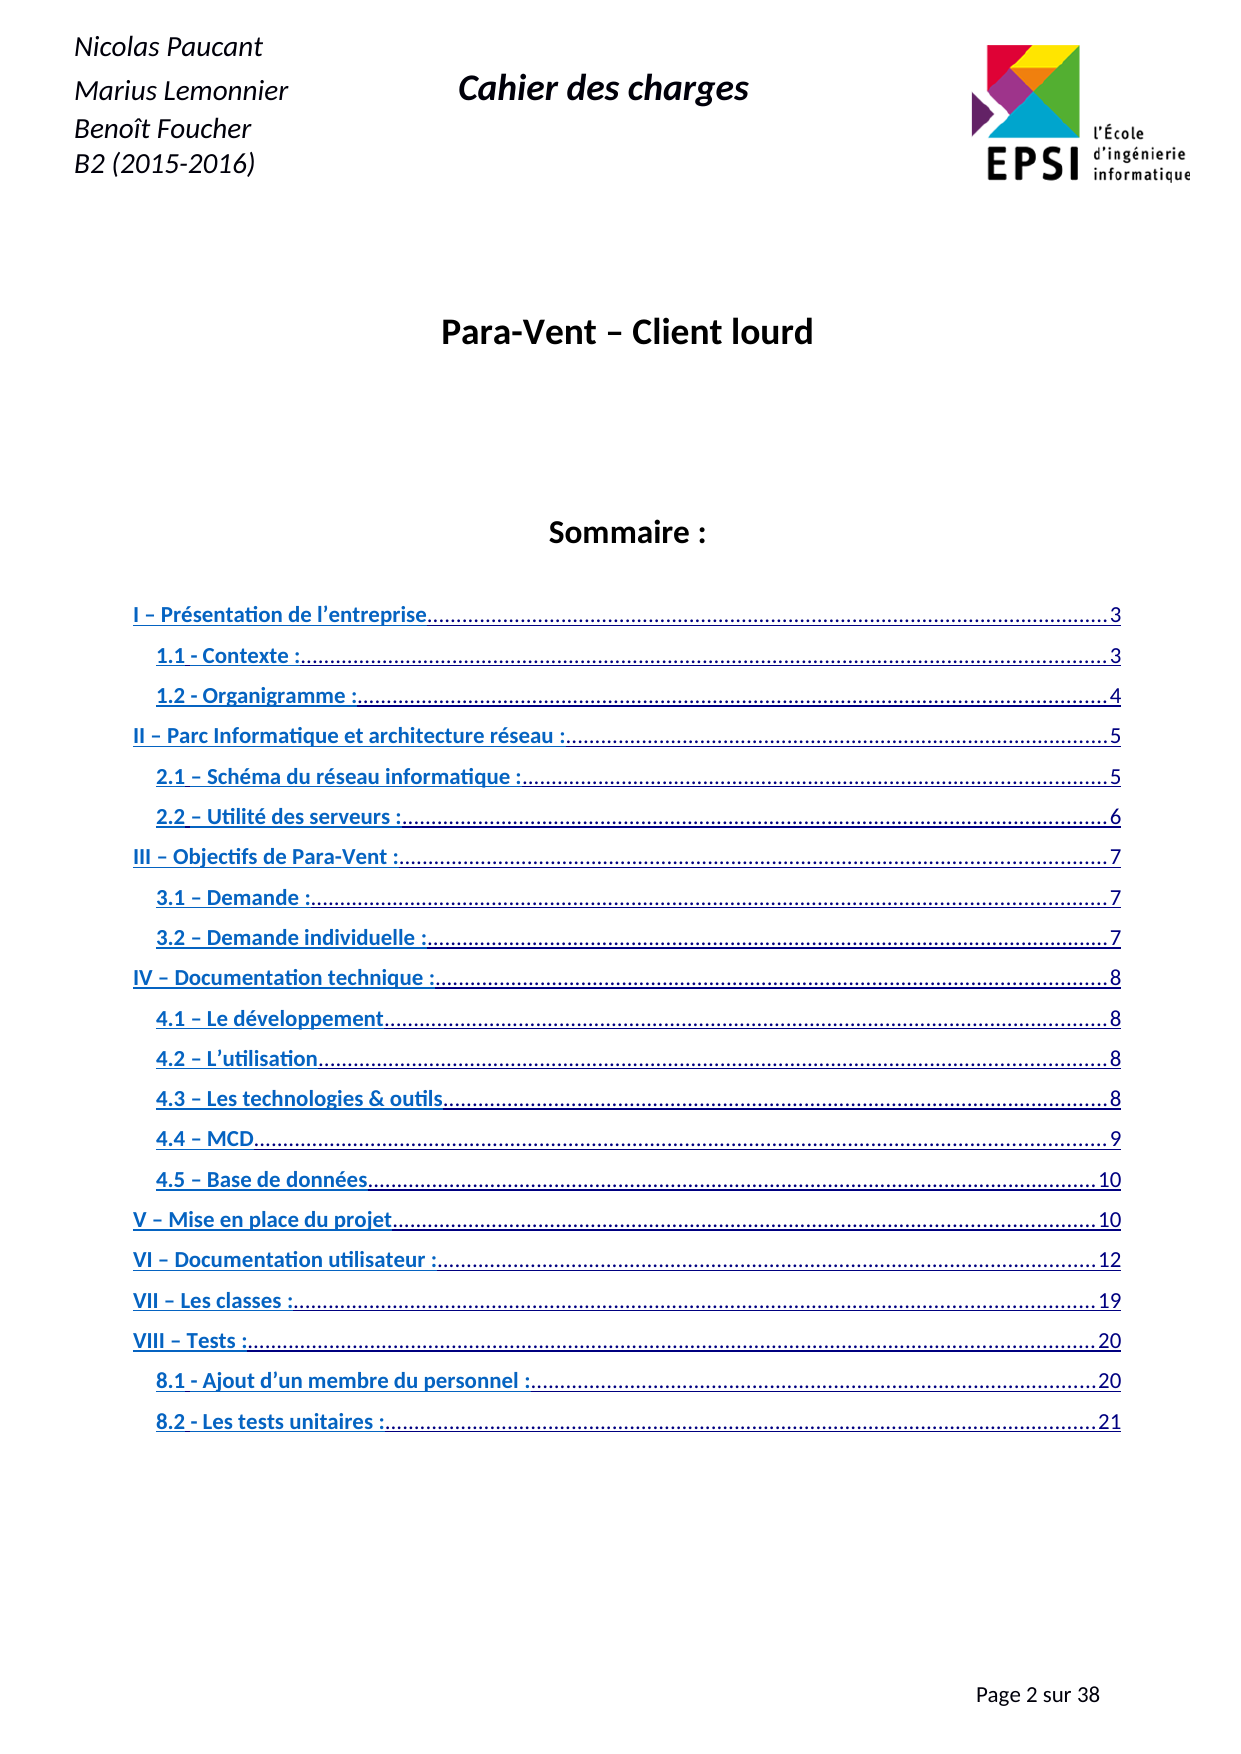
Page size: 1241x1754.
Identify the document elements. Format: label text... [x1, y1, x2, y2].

text 4.4 – MCD 9 [156, 1124, 1122, 1153]
text VII – Les classes : 19 [133, 1286, 1122, 1314]
text 4.1 – Le développement 8 [156, 1004, 1122, 1032]
text 1.2 - Organigramme : 4 [156, 681, 1122, 709]
text 4.5 – Base de données 10 [156, 1165, 1122, 1193]
text VI – Documentation utilisateur : 12 [133, 1246, 1122, 1273]
text IV – Documentation technique : 8 [133, 963, 1122, 991]
text 1.1 - Contexte : 3 [156, 641, 1122, 669]
text 3.1 – Demande : 7 [156, 883, 1122, 911]
text VIII – Tests : 20 [133, 1326, 1122, 1354]
text 8.2 - Les tests unitaires : 21 [156, 1407, 1122, 1435]
text 2.2 – Utilité des serveurs : 6 [156, 802, 1122, 830]
subtitle Para-Vent – Client lourd [133, 308, 1122, 354]
text 4.3 – Les technologies & outils 8 [156, 1084, 1122, 1112]
text 8.1 - Ajout d’un membre du personnel : 20 [156, 1366, 1122, 1394]
text I – Présentation de l’entreprise 3 [133, 601, 1122, 628]
text II – Parc Informatique et architecture réseau : 5 [133, 721, 1122, 749]
text 4.2 – L’utilisation 8 [156, 1044, 1122, 1072]
text III – Objectifs de Para-Vent : 7 [133, 842, 1122, 870]
text Sommaire : [133, 511, 1122, 552]
text V – Mise en place du projet 10 [133, 1205, 1122, 1233]
text 2.1 – Schéma du réseau informatique : 5 [156, 762, 1122, 790]
text 3.2 – Demande individuelle : 7 [156, 923, 1122, 951]
